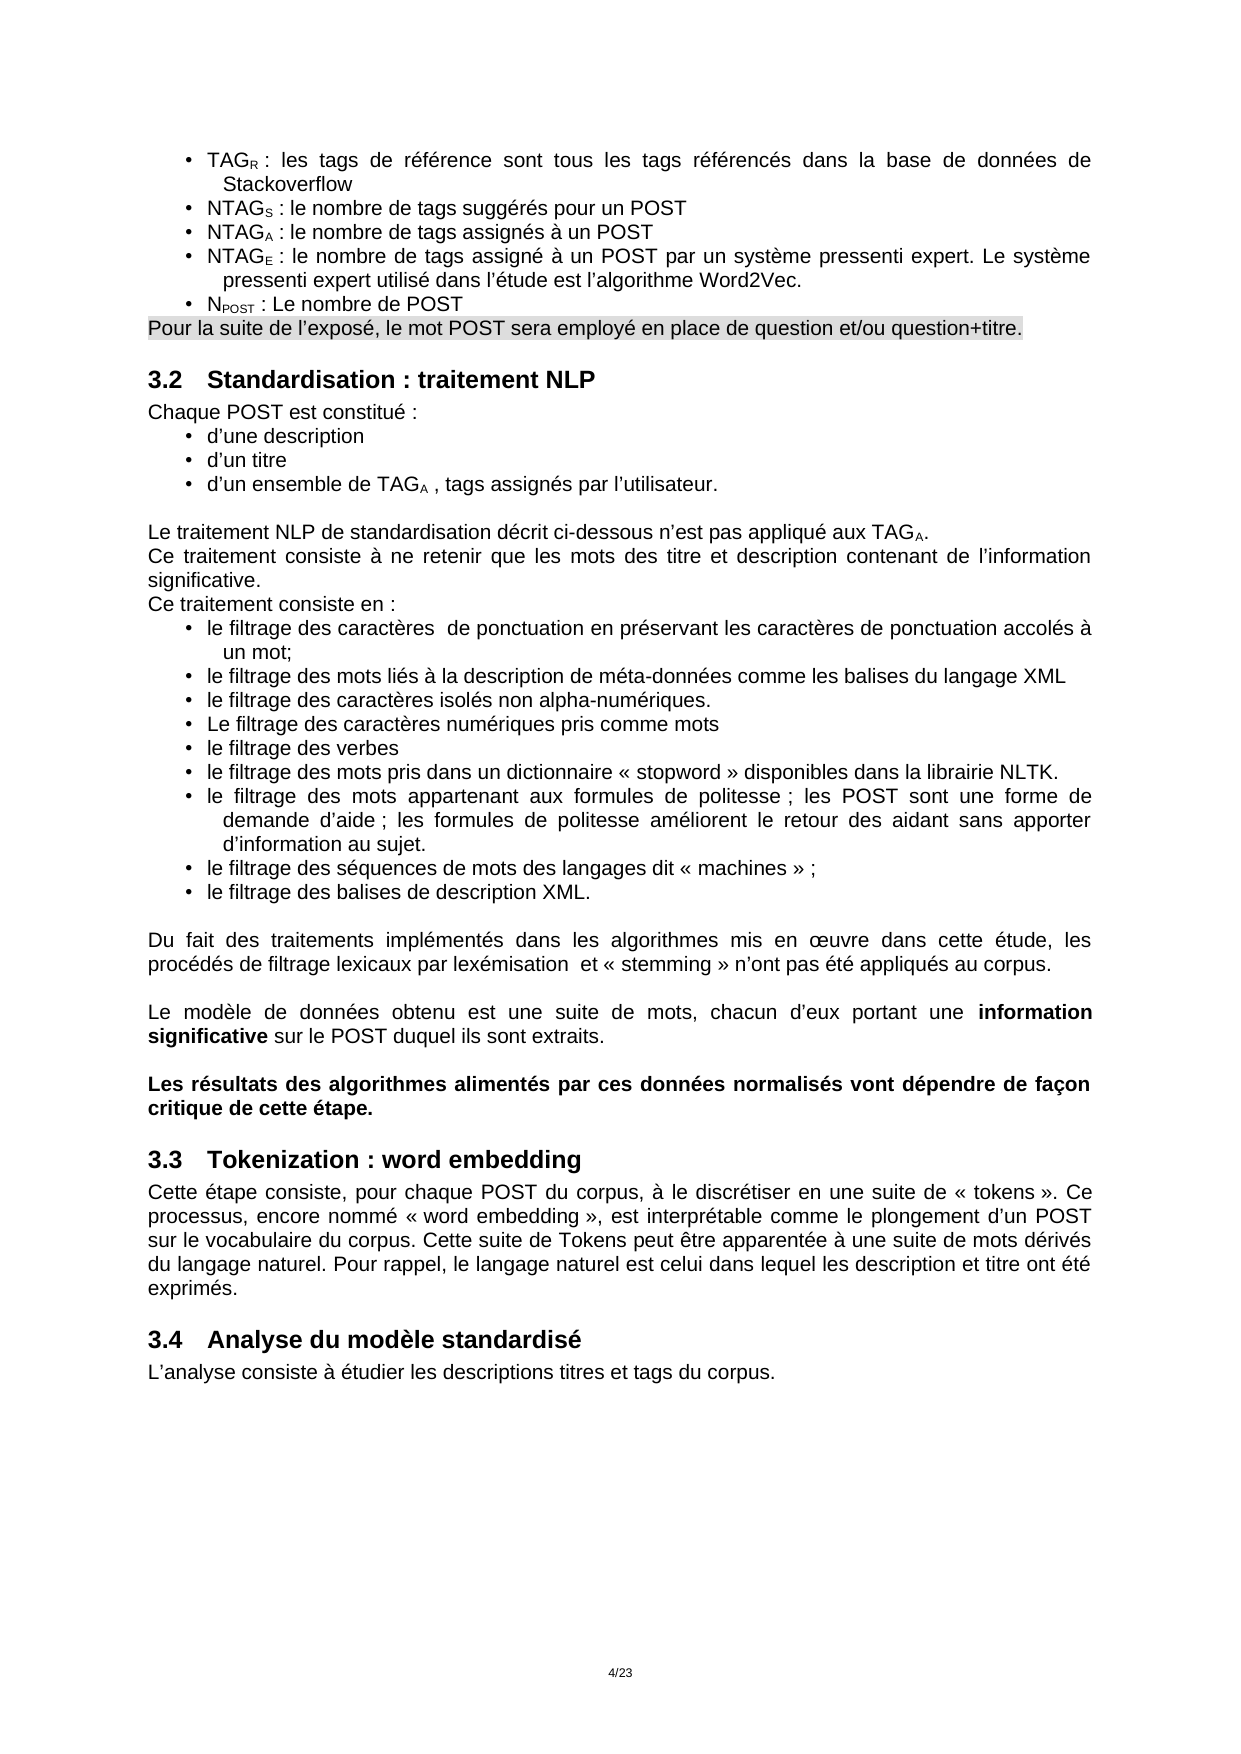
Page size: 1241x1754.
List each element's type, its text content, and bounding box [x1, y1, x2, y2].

text Du fait des traitements implémentés dans les algorithmes mis en œuvre dans cette étude, les procédés de filtrage lexicaux par lexémisation et « stemming » n’ont pas été appliqués au corpus. [148, 928, 1092, 976]
list NPOST : Le nombre de POST [185, 292, 1092, 316]
text Pour la suite de l’exposé, le mot POST sera employé en place de question et/ou question+titre. [148, 316, 1092, 340]
text Le traitement NLP de standardisation décrit ci-dessous n’est pas appliqué aux TAGA. [148, 520, 1092, 544]
subtitle Standardisation : traitement NLP [148, 365, 1092, 394]
text L’analyse consiste à étudier les descriptions titres et tags du corpus. [148, 1360, 1092, 1384]
list le filtrage des caractères isolés non alpha-numériques. [185, 688, 1092, 712]
list d’une description [185, 424, 1092, 448]
subtitle Tokenization : word embedding [148, 1145, 1092, 1174]
text Cette étape consiste, pour chaque POST du corpus, à le discrétiser en une suite de « tokens ». Ce processus, encore nommé « word embedding », est interprétable comme le plongement d’un POST sur le vocabulaire du corpus. Cette suite de Tokens peut être apparentée à une suite de mots dérivés du langage naturel. Pour rappel, le langage naturel est celui dans lequel les description et titre ont été exprimés. [148, 1180, 1092, 1300]
list le filtrage des mots appartenant aux formules de politesse ; les POST sont une forme de demande d’aide ; les formules de politesse améliorent le retour des aidant sans apporter d’information au sujet. [185, 784, 1092, 856]
list d’un titre [185, 448, 1092, 472]
subtitle Analyse du modèle standardisé [148, 1325, 1092, 1353]
list le filtrage des verbes [185, 736, 1092, 760]
text Ce traitement consiste à ne retenir que les mots des titre et description contenant de l’information significative. [148, 544, 1092, 592]
list le filtrage des mots pris dans un dictionnaire « stopword » disponibles dans la librairie NLTK. [185, 760, 1092, 784]
text Chaque POST est constitué : [148, 400, 1092, 424]
text Les résultats des algorithmes alimentés par ces données normalisés vont dépendre de façon critique de cette étape. [148, 1072, 1092, 1120]
list NTAGS : le nombre de tags suggérés pour un POST [185, 196, 1092, 220]
list le filtrage des caractères de ponctuation en préservant les caractères de ponctuation accolés à un mot; [185, 616, 1092, 664]
list NTAGE : le nombre de tags assigné à un POST par un système pressenti expert. Le système pressenti expert utilisé dans l’étude est l’algorithme Word2Vec. [185, 244, 1092, 292]
list le filtrage des séquences de mots des langages dit « machines » ; [185, 856, 1092, 880]
list Le filtrage des caractères numériques pris comme mots [185, 712, 1092, 736]
list NTAGA : le nombre de tags assignés à un POST [185, 220, 1092, 244]
list le filtrage des balises de description XML. [185, 880, 1092, 904]
list d’un ensemble de TAGA , tags assignés par l’utilisateur. [185, 472, 1092, 496]
text Le modèle de données obtenu est une suite de mots, chacun d’eux portant une information significative sur le POST duquel ils sont extraits. [148, 1000, 1092, 1048]
list le filtrage des mots liés à la description de méta-données comme les balises du langage XML [185, 664, 1092, 688]
text Ce traitement consiste en : [148, 592, 1092, 616]
list TAGR : les tags de référence sont tous les tags référencés dans la base de données de Stackoverflow [185, 148, 1092, 196]
